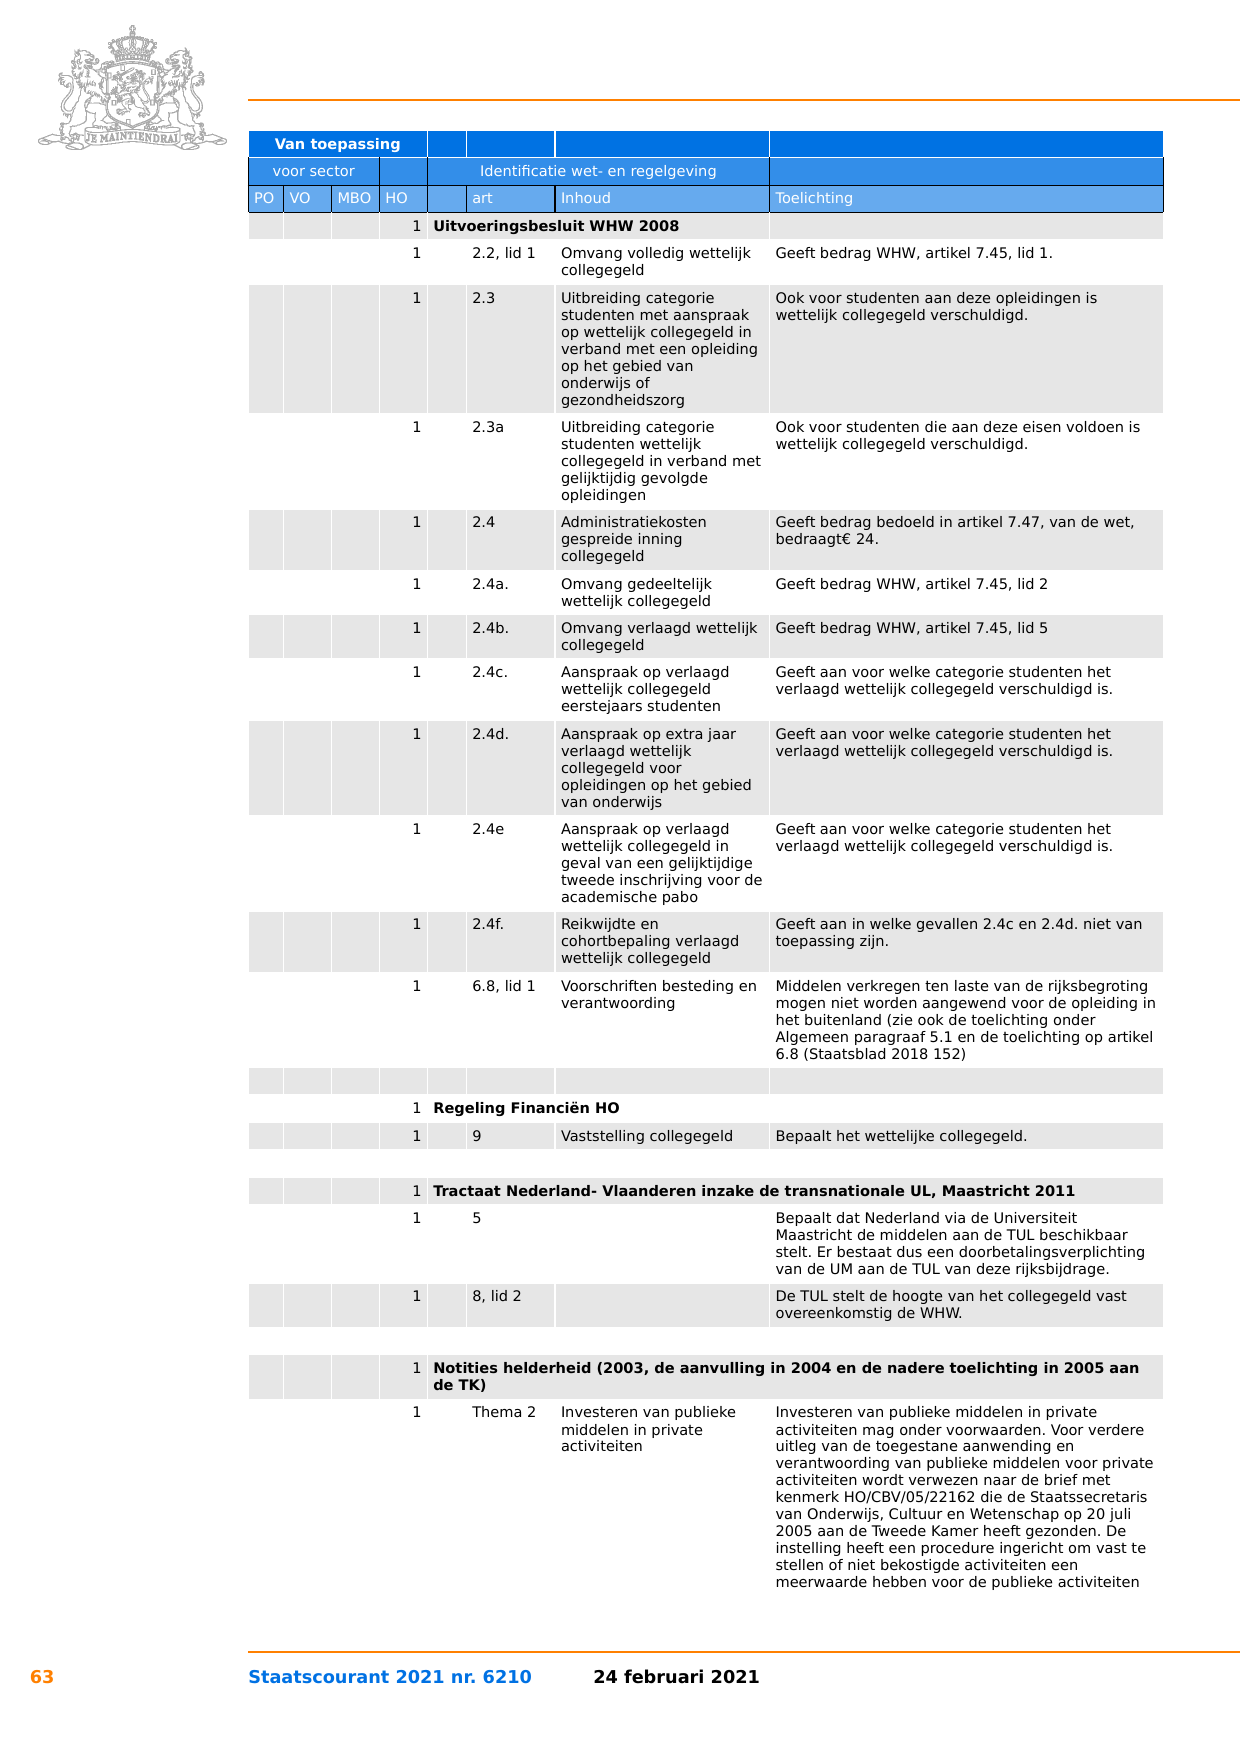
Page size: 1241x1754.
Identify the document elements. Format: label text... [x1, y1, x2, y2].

table_cell 1 [380, 973, 427, 1067]
table_cell 1 [380, 241, 427, 284]
table_cell [428, 816, 466, 911]
table_cell 1 [380, 1355, 427, 1399]
table_cell 9 [467, 1123, 554, 1149]
table_cell 1 [380, 615, 427, 658]
table_cell [428, 414, 466, 508]
table_cell [249, 285, 283, 413]
table_cell Geeft aan voor welke categorie studenten het verlaagd wettelijk collegegeld verschuldigd is. [770, 816, 1163, 911]
table_cell [428, 571, 466, 614]
table_cell [249, 1355, 283, 1399]
picture [38, 25, 227, 150]
table_cell 1 [380, 816, 427, 911]
table_cell Aanspraak op verlaagd wettelijk collegegeld in geval van een gelijktijdige tweede inschrijving voor de academische pabo [556, 816, 769, 911]
table_cell [332, 1284, 379, 1327]
table_cell [249, 1178, 283, 1204]
table_cell [332, 241, 379, 284]
table_cell 2.4f. [467, 912, 554, 972]
table_cell [770, 1096, 1163, 1122]
table_cell Geeft aan voor welke categorie studenten het verlaagd wettelijk collegegeld verschuldigd is. [770, 660, 1163, 720]
table_cell Regeling Financiën HO [428, 1096, 769, 1122]
table_cell [249, 241, 283, 284]
table_cell 2.4a. [467, 571, 554, 614]
table_cell Notities helderheid (2003, de aanvulling in 2004 en de nadere toelichting in 2005 aan de TK) [428, 1355, 1163, 1399]
table_cell voor sector [249, 158, 379, 185]
table_cell 1 [380, 510, 427, 570]
table_cell [284, 1284, 331, 1327]
table_cell 1 [380, 1284, 427, 1327]
table_cell 2.4 [467, 510, 554, 570]
table_cell Uitbreiding categorie studenten wettelijk collegegeld in verband met gelijktijdig gevolgde opleidingen [556, 414, 769, 508]
table_cell Investeren van publieke middelen in private activiteiten [556, 1400, 769, 1596]
table_cell [332, 510, 379, 570]
table_cell [332, 571, 379, 614]
table_cell [332, 1400, 379, 1596]
table_cell Aanspraak op extra jaar verlaagd wettelijk collegegeld voor opleidingen op het gebied van onderwijs [556, 721, 769, 815]
table_cell [284, 816, 331, 911]
table_cell Bepaalt het wettelijke collegegeld. [770, 1123, 1163, 1149]
table_cell [428, 285, 466, 413]
table_cell [770, 213, 1163, 239]
table_cell HO [380, 186, 427, 212]
table_cell 1 [380, 1178, 427, 1204]
table_cell [332, 1178, 379, 1204]
table_cell [428, 1123, 466, 1149]
table_cell [249, 571, 283, 614]
table_cell [332, 1355, 379, 1399]
table_cell 1 [380, 721, 427, 815]
table_cell 2.3a [467, 414, 554, 508]
table_cell Omvang volledig wettelijk collegegeld [556, 241, 769, 284]
table_cell [380, 158, 427, 185]
table_cell [284, 1068, 331, 1094]
table_cell [332, 285, 379, 413]
table_cell [249, 615, 283, 658]
table_cell MBO [332, 186, 379, 212]
table_cell [284, 660, 331, 720]
table_cell [428, 1284, 466, 1327]
table_cell [284, 1205, 331, 1282]
table_cell Administratiekosten gespreide inning collegegeld [556, 510, 769, 570]
table_cell [467, 1150, 554, 1177]
table_cell Omvang verlaagd wettelijk collegegeld [556, 615, 769, 658]
table_cell Tractaat Nederland- Vlaanderen inzake de transnationale UL, Maastricht 2011 [428, 1178, 1163, 1204]
table_cell [770, 158, 1163, 185]
table_cell 1 [380, 571, 427, 614]
table_cell VO [284, 186, 331, 212]
table_cell 1 [380, 912, 427, 972]
table_cell [380, 1328, 427, 1354]
table_cell Ook voor studenten die aan deze eisen voldoen is wettelijk collegegeld verschuldigd. [770, 414, 1163, 508]
table_cell [284, 510, 331, 570]
table_cell [332, 973, 379, 1067]
table_cell [428, 510, 466, 570]
table_cell Bepaalt dat Nederland via de Universiteit Maastricht de middelen aan de TUL beschikbaar stelt. Er bestaat dus een doorbetalingsverplichting van de UM aan de TUL van deze rijksbijdrage. [770, 1205, 1163, 1282]
table_cell Reikwijdte en cohortbepaling verlaagd wettelijk collegegeld [556, 912, 769, 972]
table_cell [770, 1150, 1163, 1177]
table_header [770, 131, 1163, 157]
table_cell [428, 721, 466, 815]
table_cell [428, 973, 466, 1067]
table_cell [428, 1205, 466, 1282]
table_cell 8, lid 2 [467, 1284, 554, 1327]
table_cell [332, 1123, 379, 1149]
table_cell [556, 1328, 769, 1354]
table_cell 2.4b. [467, 615, 554, 658]
table_cell [332, 816, 379, 911]
table_cell [284, 1355, 331, 1399]
table_cell [332, 213, 379, 239]
table_cell [556, 1205, 769, 1282]
table_cell Inhoud [556, 186, 769, 212]
table_header [428, 131, 466, 157]
table_header Van toepassing [249, 131, 427, 157]
table_cell Aanspraak op verlaagd wettelijk collegegeld eerstejaars studenten [556, 660, 769, 720]
table_cell [249, 1150, 283, 1177]
table_cell 1 [380, 285, 427, 413]
table_cell [284, 241, 331, 284]
table_cell [284, 1150, 331, 1177]
table_cell Ook voor studenten aan deze opleidingen is wettelijk collegegeld verschuldigd. [770, 285, 1163, 413]
table_cell [332, 414, 379, 508]
table_cell Voorschriften besteding en verantwoording [556, 973, 769, 1067]
table_cell [249, 1284, 283, 1327]
table_cell [556, 1150, 769, 1177]
table_cell Vaststelling collegegeld [556, 1123, 769, 1149]
table_cell [249, 973, 283, 1067]
table_cell [428, 1150, 466, 1177]
table_cell 1 [380, 660, 427, 720]
table_cell Middelen verkregen ten laste van de rijksbegroting mogen niet worden aangewend voor de opleiding in het buitenland (zie ook de toelichting onder Algemeen paragraaf 5.1 en de toelichting op artikel 6.8 (Staatsblad 2018 152) [770, 973, 1163, 1067]
table_cell [249, 1328, 283, 1354]
table_cell De TUL stelt de hoogte van het collegegeld vast overeenkomstig de WHW. [770, 1284, 1163, 1327]
table_cell 1 [380, 1205, 427, 1282]
table_cell Uitvoeringsbesluit WHW 2008 [428, 213, 769, 239]
table_cell [770, 1068, 1163, 1094]
table_cell [249, 1096, 283, 1122]
table_cell [284, 721, 331, 815]
table_cell [284, 912, 331, 972]
table_cell [380, 1150, 427, 1177]
table_cell Geeft bedrag WHW, artikel 7.45, lid 1. [770, 241, 1163, 284]
table_cell 6.8, lid 1 [467, 973, 554, 1067]
table_cell [249, 213, 283, 239]
table_cell [332, 912, 379, 972]
table_cell [284, 615, 331, 658]
table_cell [428, 1400, 466, 1596]
table_cell 1 [380, 1096, 427, 1122]
table_cell [428, 912, 466, 972]
table_cell [249, 510, 283, 570]
table_cell [249, 1068, 283, 1094]
table_cell [249, 1205, 283, 1282]
table_cell 5 [467, 1205, 554, 1282]
table_cell [284, 1096, 331, 1122]
table_cell [332, 615, 379, 658]
table_cell [428, 1068, 466, 1094]
table_cell 2.2, lid 1 [467, 241, 554, 284]
table_cell 1 [380, 213, 427, 239]
table_cell [284, 571, 331, 614]
table_cell 1 [380, 1400, 427, 1596]
table_cell Identificatie wet- en regelgeving [428, 158, 769, 185]
table_cell [249, 660, 283, 720]
table_cell [556, 1068, 769, 1094]
table_cell Investeren van publieke middelen in private activiteiten mag onder voorwaarden. Voor verdere uitleg van de toegestane aanwending en verantwoording van publieke middelen voor private activiteiten wordt verwezen naar de brief met kenmerk HO/CBV/05/22162 die de Staatssecretaris van Onderwijs, Cultuur en Wetenschap op 20 juli 2005 aan de Tweede Kamer heeft gezonden. De instelling heeft een procedure ingericht om vast te stellen of niet bekostigde activiteiten een meerwaarde hebben voor de publieke activiteiten [770, 1400, 1163, 1596]
table_cell [249, 816, 283, 911]
table_cell [284, 1178, 331, 1204]
table_cell [284, 414, 331, 508]
table_cell 1 [380, 414, 427, 508]
table_cell [332, 1328, 379, 1354]
table_cell [428, 660, 466, 720]
table_cell [332, 1068, 379, 1094]
table_cell Geeft bedrag WHW, artikel 7.45, lid 2 [770, 571, 1163, 614]
table_cell Uitbreiding categorie studenten met aanspraak op wettelijk collegegeld in verband met een opleiding op het gebied van onderwijs of gezondheidszorg [556, 285, 769, 413]
table_cell [770, 1328, 1163, 1354]
table_cell [428, 615, 466, 658]
table_cell [249, 912, 283, 972]
table_cell [467, 1068, 554, 1094]
table_cell PO [249, 186, 283, 212]
table_cell [556, 1284, 769, 1327]
table_cell [467, 1328, 554, 1354]
table_cell Geeft bedrag bedoeld in artikel 7.47, van de wet, bedraagt€ 24. [770, 510, 1163, 570]
table_cell [380, 1068, 427, 1094]
table_cell Geeft bedrag WHW, artikel 7.45, lid 5 [770, 615, 1163, 658]
table_cell art [467, 186, 554, 212]
table_cell [332, 1096, 379, 1122]
table_cell [249, 414, 283, 508]
table_cell [249, 1400, 283, 1596]
table_cell 2.4c. [467, 660, 554, 720]
table_cell [428, 186, 466, 212]
table_cell Omvang gedeeltelijk wettelijk collegegeld [556, 571, 769, 614]
table_cell [284, 1400, 331, 1596]
table_cell [284, 973, 331, 1067]
table_cell [284, 213, 331, 239]
table_cell [284, 1328, 331, 1354]
table_cell [249, 721, 283, 815]
table_cell 1 [380, 1123, 427, 1149]
table_cell Geeft aan voor welke categorie studenten het verlaagd wettelijk collegegeld verschuldigd is. [770, 721, 1163, 815]
table_cell [428, 1328, 466, 1354]
table_cell [284, 285, 331, 413]
table_cell [332, 1150, 379, 1177]
table_cell 2.4d. [467, 721, 554, 815]
table_cell 2.3 [467, 285, 554, 413]
table_cell [332, 660, 379, 720]
table_cell Thema 2 [467, 1400, 554, 1596]
table_cell [428, 241, 466, 284]
table_cell [332, 1205, 379, 1282]
table_header [556, 131, 769, 157]
table_cell 2.4e [467, 816, 554, 911]
table_cell [284, 1123, 331, 1149]
table_cell [249, 1123, 283, 1149]
table_cell [332, 721, 379, 815]
table_cell Geeft aan in welke gevallen 2.4c en 2.4d. niet van toepassing zijn. [770, 912, 1163, 972]
table_header [467, 131, 554, 157]
table_cell Toelichting [770, 186, 1163, 212]
